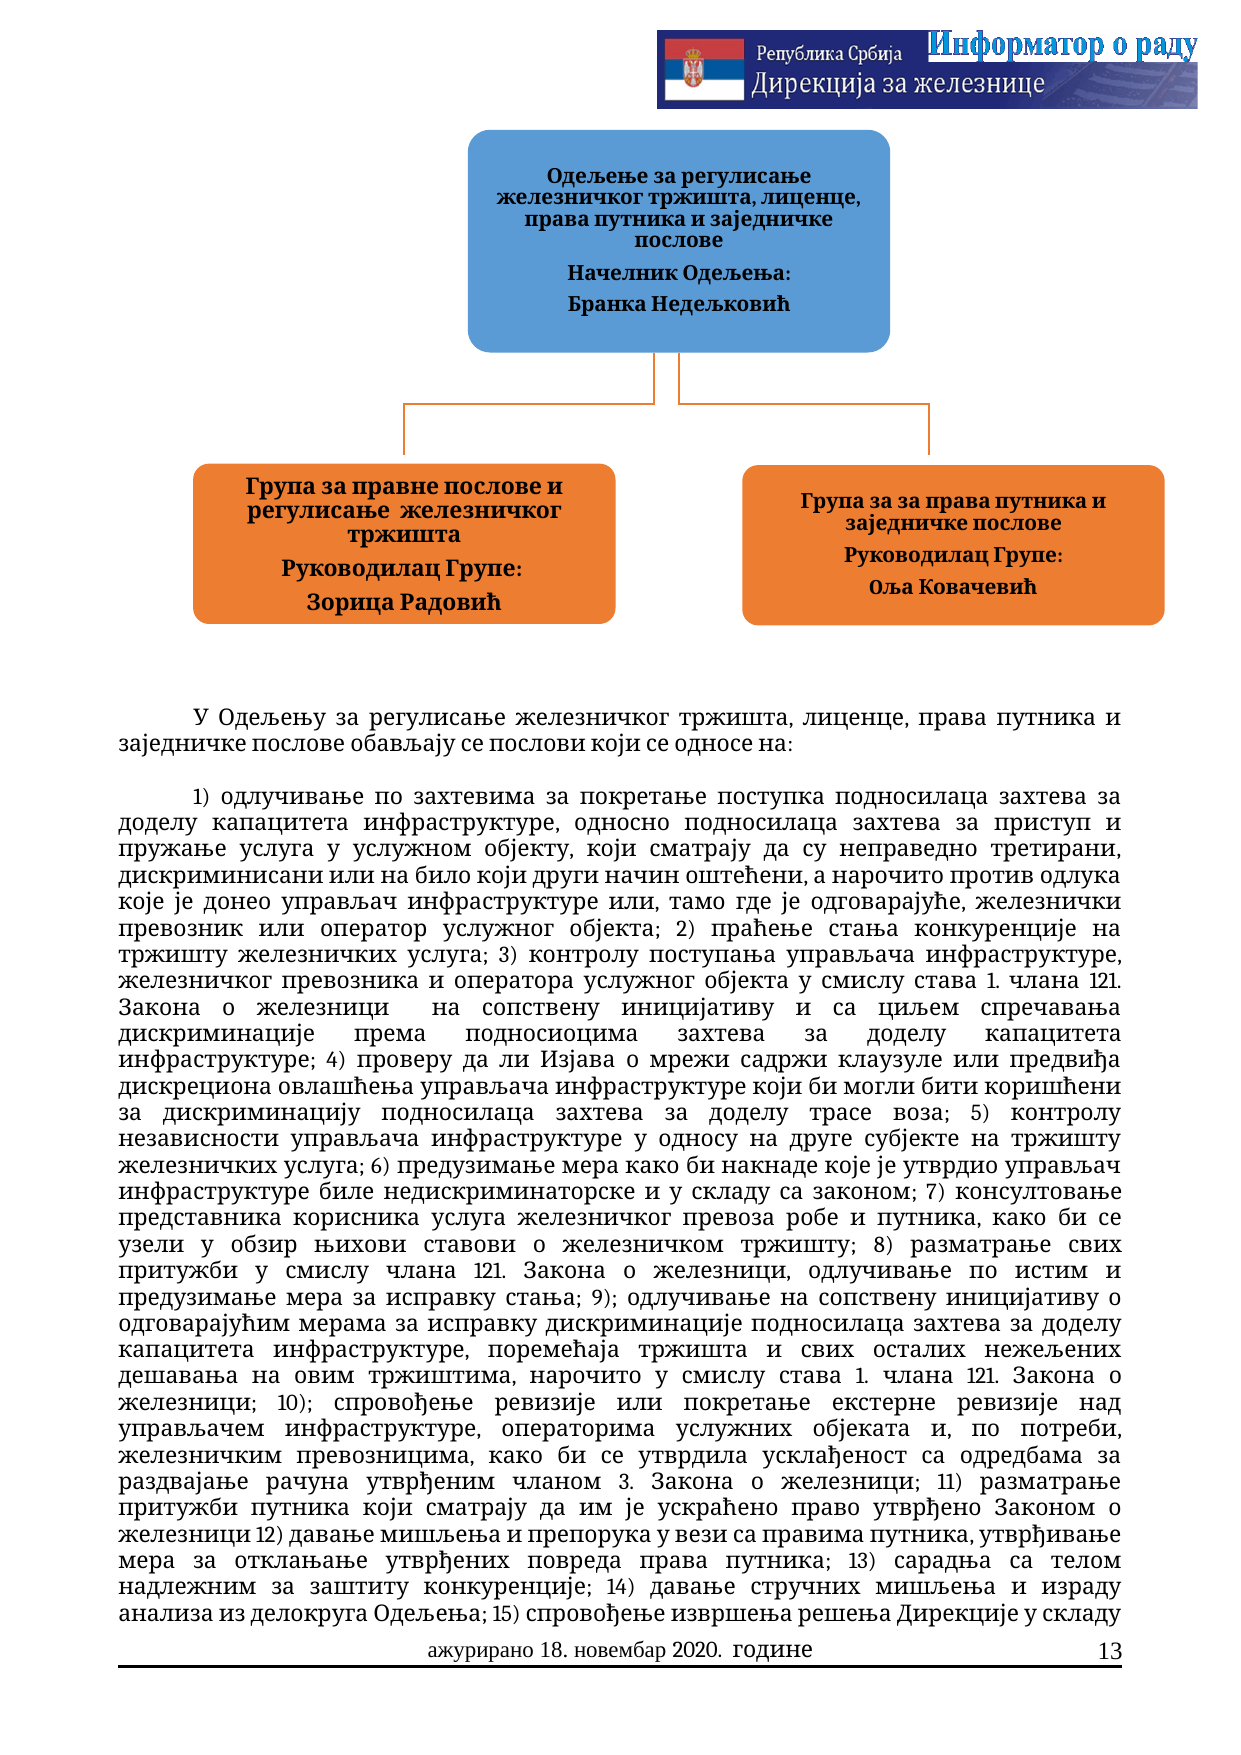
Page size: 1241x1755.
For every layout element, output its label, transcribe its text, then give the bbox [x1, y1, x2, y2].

text 1) одлучивање по захтевима за покретање поступка подносилаца захтева за доделу капацитета инфраструктуре, односно подносилаца захтева за приступ и пружање услуга у услужном објекту, који сматрају да су неправедно третирани, дискриминисани или на било који други начин оштећени, а нарочито против одлука које је донео управљач инфраструктуре или, тамо где је одговарајуће, железнички превозник или оператор услужног објекта; 2) праћење стања конкуренције на тржишту железничких услуга; 3) контролу поступања управљача инфраструктуре, железничког превозника и оператора услужног објекта у смислу става 1. члана 121. Закона о железници на сопствену иницијативу и са циљем спречавања дискриминације према подносиоцима захтева за доделу капацитета инфраструктуре; 4) проверу да ли Изјава о мрежи садржи клаузуле или предвиђа дискрециона овлашћења управљача инфраструктуре који би могли бити коришћени за дискриминацију подносилаца захтева за доделу трасе воза; 5) контролу независности управљача инфраструктуре у односу на друге субјекте на тржишту железничких услуга; 6) предузимање мера како би накнаде које је утврдио управљач инфраструктуре биле недискриминаторске и у складу са законом; 7) консултовање представника корисника услуга железничког превоза робе и путника, како би се узели у обзир њихови ставови о железничком тржишту; 8) разматрање свих притужби у смислу члана 121. Закона о железници, одлучивање по истим и предузимање мера за исправку стања; 9); одлучивање на сопствену иницијативу о одговарајућим мерама за исправку дискриминације подносилаца захтева за доделу капацитета инфраструктуре, поремећаја тржишта и свих осталих нежељених дешавања на овим тржиштима, нарочито у смислу става 1. члана 121. Закона о железници; 10); спровођење ревизије или покретање екстерне ревизије над управљачем инфраструктуре, операторима услужних објеката и, по потреби, железничким превозницима, како би се утврдила усклађеност са одредбама за раздвајање рачуна утврђеним чланом 3. Закона о железници; 11) разматрање притужби путника који сматрају да им је ускраћено право утврђено Законом о железници 12) давање мишљења и препорука у вези са правима путника, утврђивање мера за отклањање утврђених повреда права путника; 13) сарадња са телом надлежним за заштиту конкуренције; 14) давање стручних мишљења и израду анализа из делокруга Одељења; 15) спровођење извршења решења Дирекције у складу [118, 783, 1122, 1627]
text У Одељењу за регулисање железничког тржишта, лиценце, права путника и заједничке послове обављају се послови који се односе на: [118, 704, 1122, 757]
